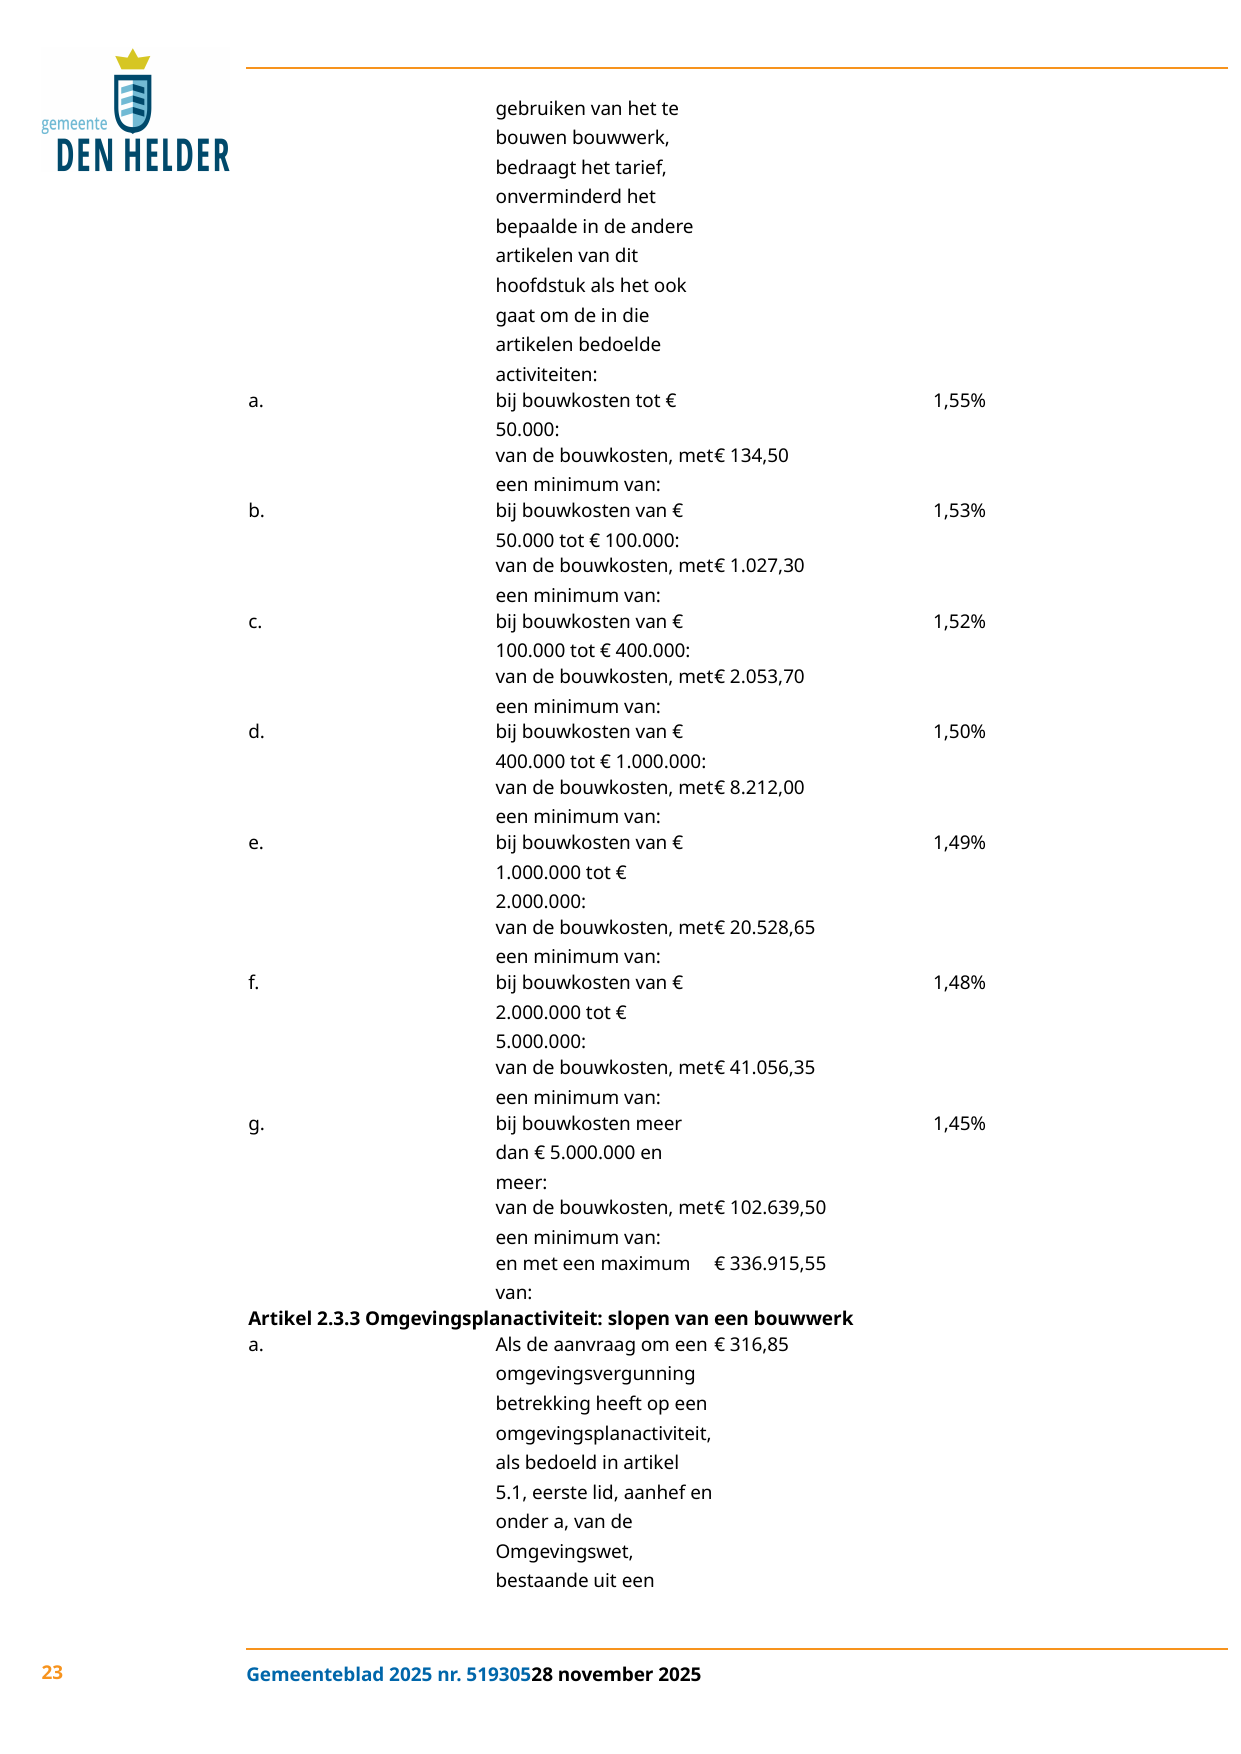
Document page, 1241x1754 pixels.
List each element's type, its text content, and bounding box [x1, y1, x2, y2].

table_cell [248, 1054, 495, 1110]
table_cell [248, 663, 495, 719]
table_cell [714, 1110, 933, 1194]
picture [220, 160, 224, 172]
table_cell c. [248, 608, 495, 663]
table_cell 1,55% [933, 387, 1152, 442]
table_cell d. [248, 719, 495, 774]
table_cell gebruiken van het te bouwen bouwwerk, bedraagt het tarief, onverminderd het bepaalde in de andere artikelen van dit hoofdstuk als het ook gaat om de in die artikelen bedoelde activiteiten: [495, 95, 714, 387]
table_cell b. [248, 498, 495, 553]
picture [63, 144, 68, 165]
table_cell bij bouwkosten van € 100.000 tot € 400.000: [495, 608, 714, 663]
table_cell € 41.056,35 [714, 1054, 933, 1110]
table_cell 1,45% [933, 1110, 1152, 1194]
table_cell [933, 1250, 1152, 1305]
table_cell 1,50% [933, 719, 1152, 774]
table_cell [248, 1195, 495, 1250]
table_cell 1,53% [933, 498, 1152, 553]
table_cell [933, 1054, 1152, 1110]
table_cell [933, 95, 1152, 387]
table_cell g. [248, 1110, 495, 1194]
table_cell 1,52% [933, 608, 1152, 663]
table_cell € 8.212,00 [714, 774, 933, 829]
table_cell [933, 1195, 1152, 1250]
table_cell [714, 829, 933, 914]
table_cell [248, 442, 495, 497]
table_cell [714, 719, 933, 774]
table_cell [933, 914, 1152, 969]
picture [100, 154, 106, 172]
table_cell [933, 663, 1152, 719]
table_cell en met een maximum van: [495, 1250, 714, 1305]
table_cell bij bouwkosten van € 50.000 tot € 100.000: [495, 498, 714, 553]
table_cell bij bouwkosten van € 2.000.000 tot € 5.000.000: [495, 970, 714, 1054]
table_cell € 20.528,65 [714, 914, 933, 969]
table_cell [248, 914, 495, 969]
table_cell [933, 1331, 1152, 1593]
table_cell [714, 95, 933, 387]
table_cell 1,49% [933, 829, 1152, 914]
table_cell [933, 442, 1152, 497]
table_cell van de bouwkosten, met een minimum van: [495, 442, 714, 497]
table_cell bij bouwkosten van € 1.000.000 tot € 2.000.000: [495, 829, 714, 914]
table_cell 1,48% [933, 970, 1152, 1054]
table_cell € 336.915,55 [714, 1250, 933, 1305]
table_cell € 102.639,50 [714, 1195, 933, 1250]
table_cell bij bouwkosten meer dan € 5.000.000 en meer: [495, 1110, 714, 1194]
table_cell [714, 970, 933, 1054]
table_cell [714, 608, 933, 663]
table_cell [714, 387, 933, 442]
table_cell [933, 774, 1152, 829]
table_cell a. [248, 387, 495, 442]
table_cell € 1.027,30 [714, 553, 933, 608]
table_cell [248, 774, 495, 829]
table_cell van de bouwkosten, met een minimum van: [495, 774, 714, 829]
table_cell van de bouwkosten, met een minimum van: [495, 1054, 714, 1110]
table_cell e. [248, 829, 495, 914]
table_cell bij bouwkosten van € 400.000 tot € 1.000.000: [495, 719, 714, 774]
picture [130, 157, 135, 172]
picture [182, 144, 187, 165]
table_cell van de bouwkosten, met een minimum van: [495, 663, 714, 719]
table_cell € 2.053,70 [714, 663, 933, 719]
table_cell [248, 1250, 495, 1305]
table_cell bij bouwkosten tot € 50.000: [495, 387, 714, 442]
table_cell [714, 498, 933, 553]
table_cell [248, 95, 495, 387]
picture [41, 47, 231, 172]
table_cell [933, 553, 1152, 608]
table_cell f. [248, 970, 495, 1054]
table_cell a. [248, 1331, 495, 1593]
table_cell van de bouwkosten, met een minimum van: [495, 914, 714, 969]
table_cell [248, 553, 495, 608]
table_cell van de bouwkosten, met een minimum van: [495, 1195, 714, 1250]
table_cell € 134,50 [714, 442, 933, 497]
table_cell van de bouwkosten, met een minimum van: [495, 553, 714, 608]
table_cell Als de aanvraag om een omgevingsvergunning betrekking heeft op een omgevingsplanactiviteit, als bedoeld in artikel 5.1, eerste lid, aanhef en onder a, van de Omgevingswet, bestaande uit een [495, 1331, 714, 1593]
table_cell € 316,85 [714, 1331, 933, 1593]
table_cell Artikel 2.3.3 Omgevingsplanactiviteit: slopen van een bouwwerk [248, 1305, 1152, 1331]
